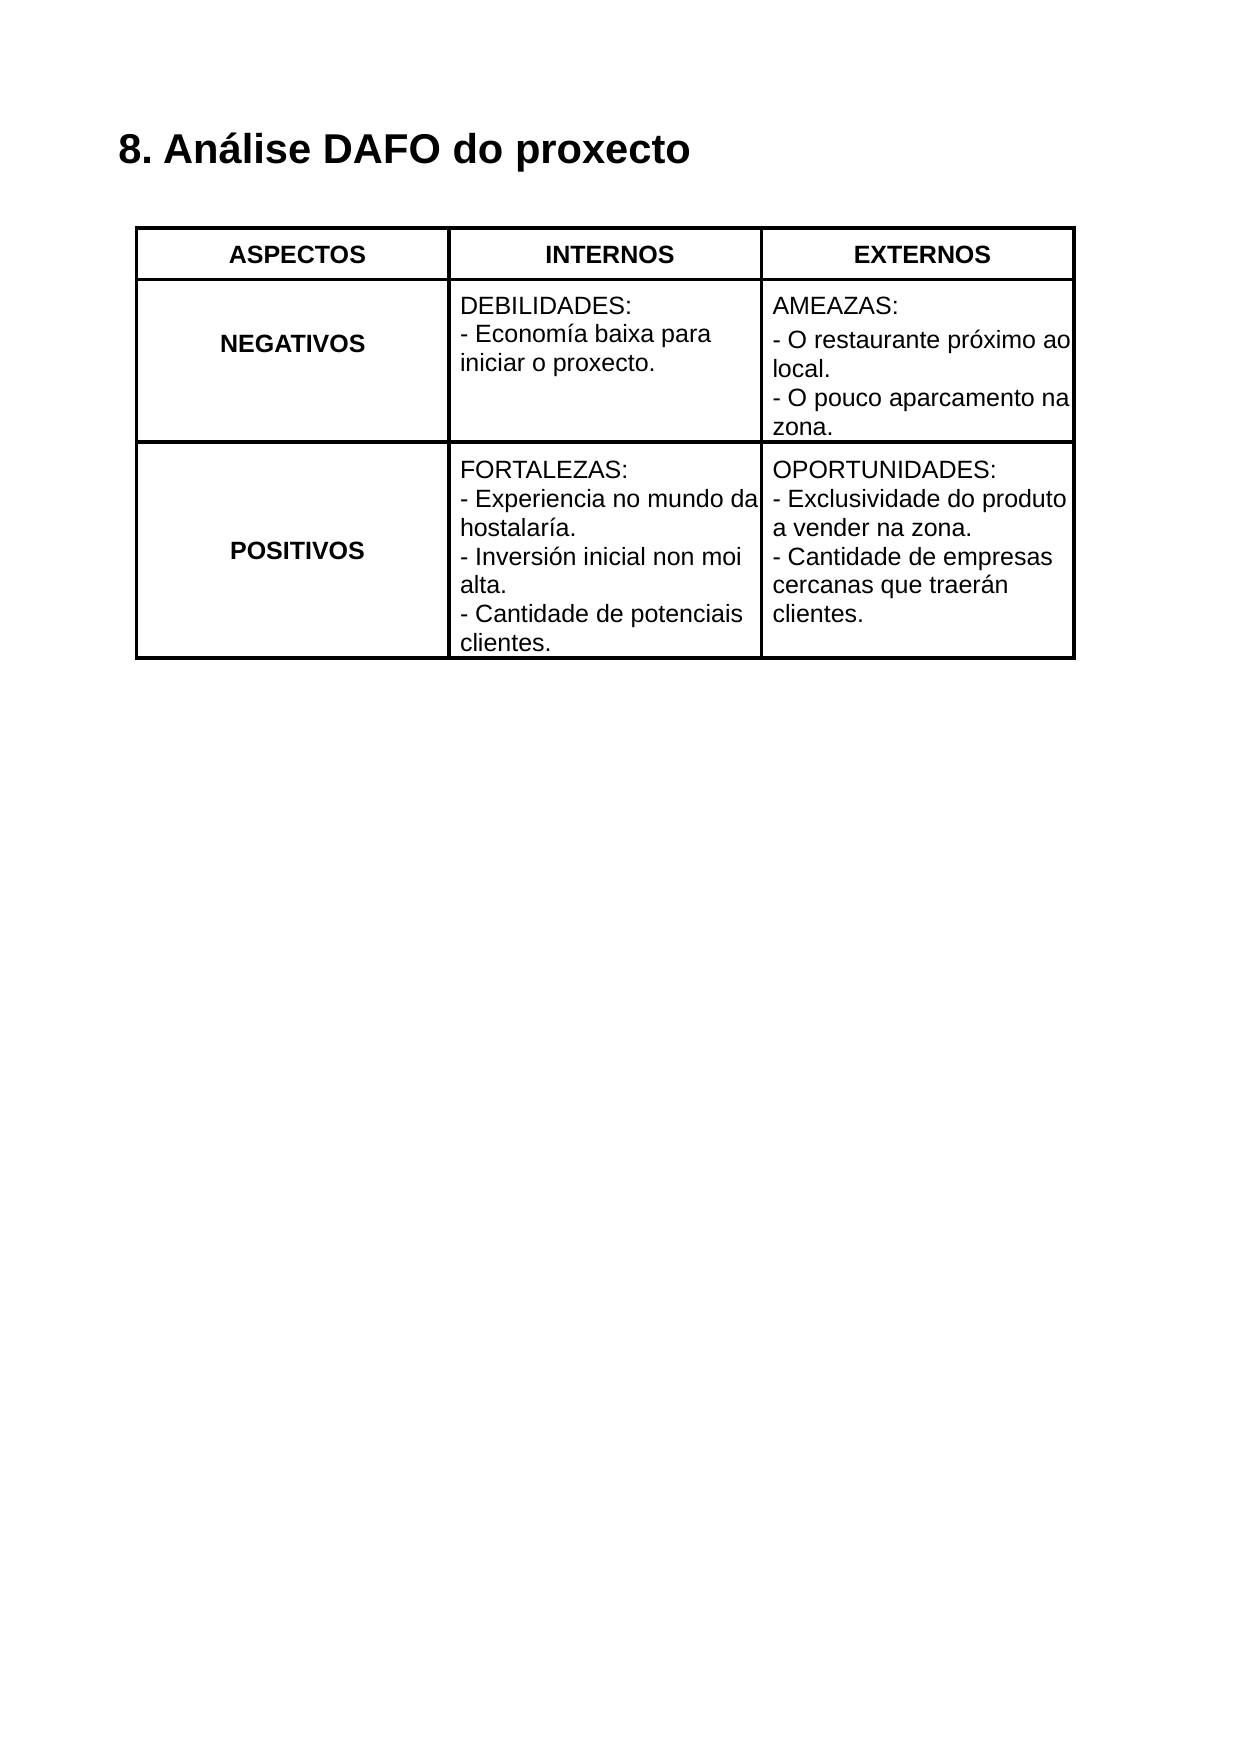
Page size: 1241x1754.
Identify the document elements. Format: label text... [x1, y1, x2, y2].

table_cell AMEAZAS: - O restaurante próximo ao local. - O pouco aparcamento na zona. [763, 281, 1072, 440]
table_cell POSITIVOS [138, 444, 447, 656]
table_header EXTERNOS [763, 230, 1072, 277]
table_cell FORTALEZAS: - Experiencia no mundo da hostalaría. - Inversión inicial non moi alta. - Cantidade de potenciais clientes. [451, 444, 760, 656]
table_cell OPORTUNIDADES: - Exclusividade do produto a vender na zona. - Cantidade de empresas cercanas que traerán clientes. [763, 444, 1072, 656]
table_cell NEGATIVOS [138, 281, 447, 440]
table_header INTERNOS [451, 230, 760, 277]
table_cell DEBILIDADES: - Economía baixa para iniciar o proxecto. [451, 281, 760, 440]
text 8. Análise DAFO do proxecto [118, 124, 1122, 172]
table_header ASPECTOS [138, 230, 447, 277]
